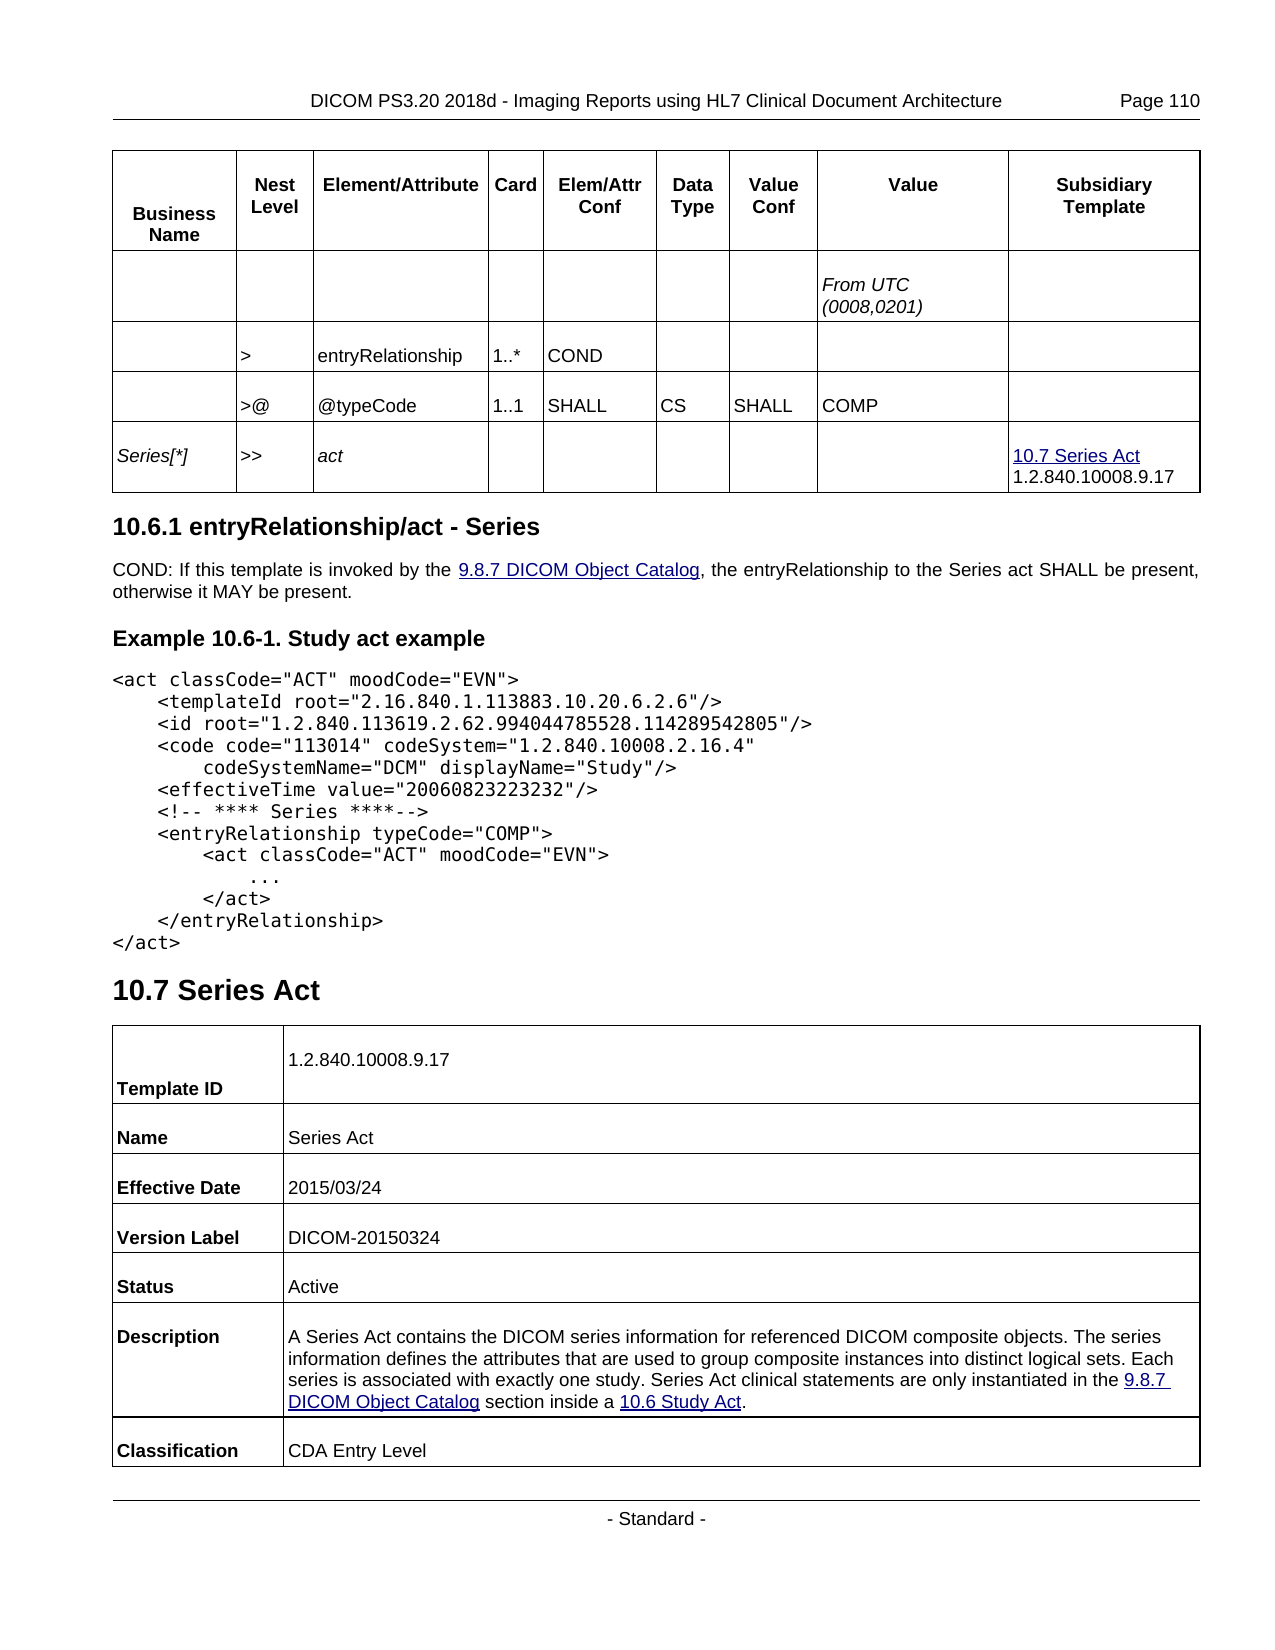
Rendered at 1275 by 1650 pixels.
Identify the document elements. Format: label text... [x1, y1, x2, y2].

table_cell 2015/03/24 [284, 1154, 1199, 1203]
table_cell [730, 251, 817, 321]
table_cell [730, 422, 817, 492]
table_header Element/​Attribute [314, 151, 488, 250]
table_cell [544, 251, 656, 321]
text 10.7 Series Act [112, 972, 1200, 1006]
table_cell Series Act [284, 1104, 1199, 1153]
table_cell >@ [237, 372, 313, 421]
table_cell [113, 372, 236, 421]
table_cell [489, 422, 543, 492]
table_cell [544, 422, 656, 492]
table_cell Version Label [113, 1204, 283, 1252]
table_cell [113, 251, 236, 321]
table_cell @typeCode [314, 372, 488, 421]
table_cell > [237, 322, 313, 371]
text 10.6.1 entryRelationship/act - Series [112, 512, 1200, 540]
table_cell [113, 322, 236, 371]
table_cell CDA Entry Level [284, 1418, 1199, 1466]
table_cell Effective Date [113, 1154, 283, 1203]
table_cell [1009, 372, 1199, 421]
table_cell Status [113, 1253, 283, 1302]
text <act classCode="ACT" moodCode="EVN"> <templateId root="2.16.840.1.113883.10.20.6.2.6"/> <id root="1.2.840.113619.2.62.994044785528.114289542805"/> <code code="113014" codeSystem="1.2.840.10008.2.16.4" codeSystemName="DCM" displayName="Study"/> <effectiveTime value="20060823223232"/> <!-- **** Series ****--> <entryRelationship typeCode="COMP"> <act classCode="ACT" moodCode="EVN"> ... </act> </entryRelationship> </act> [112, 669, 1200, 954]
table_header Elem/Attr Conf [544, 151, 656, 250]
table_cell [818, 422, 1008, 492]
table_cell COND [544, 322, 656, 371]
table_header Business Name [113, 151, 236, 250]
table_cell 10.7 Series Act 1.2.840.10008.9.17 [1009, 422, 1199, 492]
table_header Template ID [113, 1026, 283, 1103]
table_cell [1009, 322, 1199, 371]
table_header Subsidiary Template [1009, 151, 1199, 250]
table_cell COMP [818, 372, 1008, 421]
table_header Data Type [657, 151, 729, 250]
table_cell Series[*] [113, 422, 236, 492]
table_cell [1009, 251, 1199, 321]
table_header Card [489, 151, 543, 250]
table_cell Name [113, 1104, 283, 1153]
table_cell Active [284, 1253, 1199, 1302]
table_cell [489, 251, 543, 321]
table_cell SHALL [730, 372, 817, 421]
table_cell [730, 322, 817, 371]
table_cell [657, 251, 729, 321]
table_cell Description [113, 1303, 283, 1416]
table_header 1.2.840.10008.9.17 [284, 1026, 1199, 1103]
table_header Nest Level [237, 151, 313, 250]
text COND: If this template is invoked by the 9.8.7 DICOM Object Catalog, the entryRelationship to the Series act SHALL be present, otherwise it MAY be present. [112, 559, 1200, 602]
table_cell 1..1 [489, 372, 543, 421]
table_cell [314, 251, 488, 321]
table_header Value [818, 151, 1008, 250]
text Example 10.6-1. Study act example [112, 625, 1200, 651]
table_cell From UTC (0008,0201) [818, 251, 1008, 321]
table_cell CS [657, 372, 729, 421]
table_header Value Conf [730, 151, 817, 250]
table_cell DICOM-20150324 [284, 1204, 1199, 1252]
table_cell A Series Act contains the DICOM series information for referenced DICOM composite objects. The series information defines the attributes that are used to group composite instances into distinct logical sets. Each series is associated with exactly one study. Series Act clinical statements are only instantiated in the 9.8.7 DICOM Object Catalog section inside a 10.6 Study Act. [284, 1303, 1199, 1416]
table_cell SHALL [544, 372, 656, 421]
table_cell [657, 422, 729, 492]
table_cell 1..* [489, 322, 543, 371]
table_cell act [314, 422, 488, 492]
table_cell Classification [113, 1418, 283, 1466]
table_cell entry​Relationship [314, 322, 488, 371]
table_cell [657, 322, 729, 371]
table_cell [818, 322, 1008, 371]
table_cell >> [237, 422, 313, 492]
table_cell [237, 251, 313, 321]
